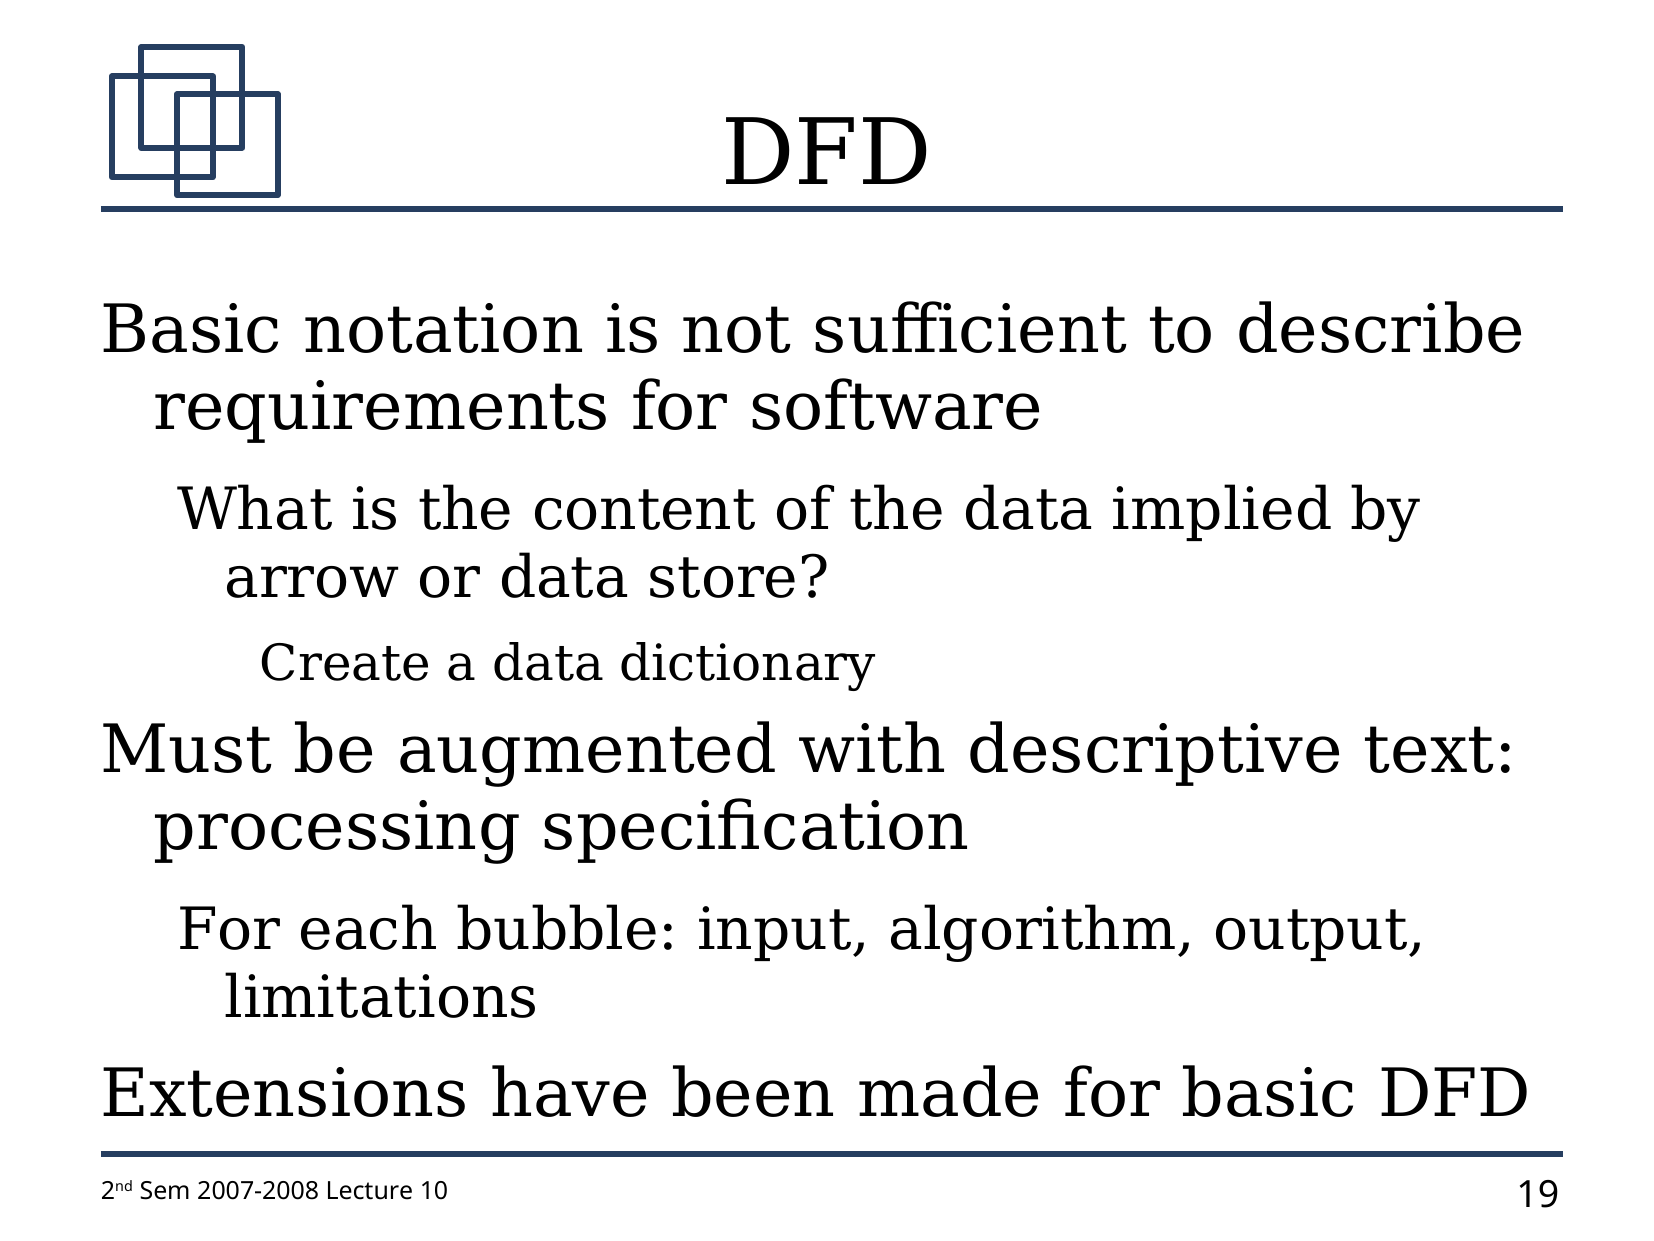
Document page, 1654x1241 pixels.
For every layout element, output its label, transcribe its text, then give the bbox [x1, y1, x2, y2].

title DFD [82, 49, 1571, 257]
list Basic notation is not sufficient to describe requirements for software What is the content of the data implied by arrow or data store? Create a data dictionary Must be augmented with descriptive text: processing specification For each bubble: input, algorithm, output, limitations Extensions have been made for basic DFD [82, 290, 1571, 1133]
